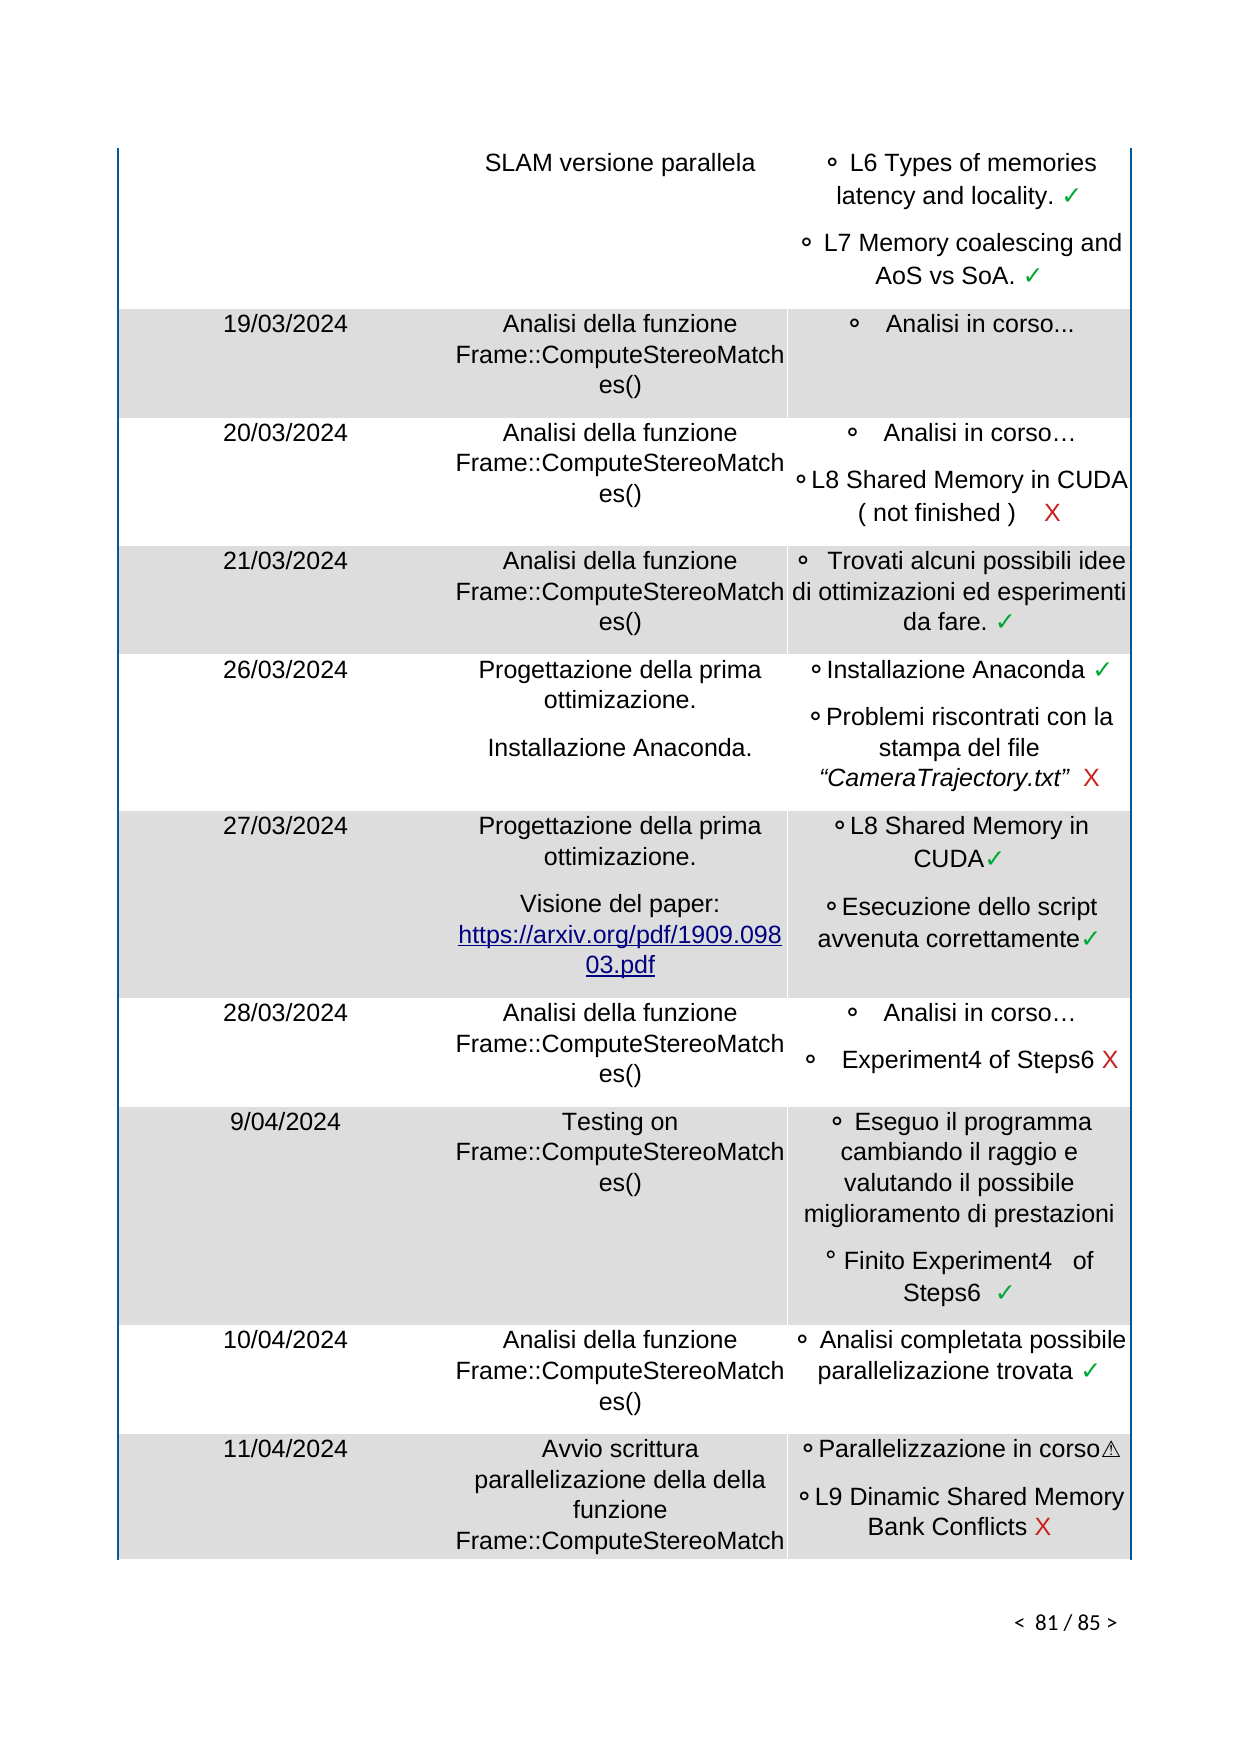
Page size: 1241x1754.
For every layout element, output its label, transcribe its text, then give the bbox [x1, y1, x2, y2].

table_cell ⚬ L6 Types of memories latency and locality. ✓ ⚬ L7 Memory coalescing and AoS vs SoA. ✓ [788, 148, 1130, 309]
table_cell Analisi della funzione Frame::ComputeStereoMatches() [453, 418, 787, 546]
table_cell SLAM versione parallela [453, 148, 787, 309]
table_cell 26/03/2024 [119, 655, 453, 811]
table_cell Progettazione della prima ottimizazione. Visione del paper: https://arxiv.org/pdf/1909.09803.pdf [453, 811, 787, 998]
table_cell 28/03/2024 [119, 998, 453, 1107]
table_cell ⚬Parallelizzazione in corso⚠️ ⚬L9 Dinamic Shared Memory Bank Conflicts X [788, 1434, 1130, 1559]
table_cell [119, 148, 453, 309]
table_cell ⚬Installazione Anaconda ✓ ⚬Problemi riscontrati con la stampa del file “CameraTrajectory.txt” X [788, 655, 1130, 811]
table_cell ⚬ Analisi in corso... [788, 309, 1130, 418]
table_cell ⚬L8 Shared Memory in CUDA✓ ⚬Esecuzione dello script avvenuta correttamente✓ [788, 811, 1130, 998]
table_cell 11/04/2024 [119, 1434, 453, 1559]
table_cell Progettazione della prima ottimizazione. Installazione Anaconda. [453, 655, 787, 811]
table_cell Analisi della funzione Frame::ComputeStereoMatches() [453, 546, 787, 654]
table_cell Testing on Frame::ComputeStereoMatches() [453, 1107, 787, 1325]
table_cell Analisi della funzione Frame::ComputeStereoMatches() [453, 998, 787, 1107]
table_cell 21/03/2024 [119, 546, 453, 654]
table_cell 27/03/2024 [119, 811, 453, 998]
table_cell ⚬ Analisi completata possibile parallelizazione trovata ✓ [788, 1325, 1130, 1434]
table_cell 20/03/2024 [119, 418, 453, 546]
table_cell ⚬ Analisi in corso… ⚬ Experiment4 of Steps6 X [788, 998, 1130, 1107]
table_cell Analisi della funzione Frame::ComputeStereoMatches() [453, 1325, 787, 1434]
table_cell 10/04/2024 [119, 1325, 453, 1434]
table_cell Analisi della funzione Frame::ComputeStereoMatches() [453, 309, 787, 418]
table_cell ⚬ Trovati alcuni possibili idee di ottimizazioni ed esperimenti da fare. ✓ [788, 546, 1130, 654]
table_cell 19/03/2024 [119, 309, 453, 418]
table_cell ⚬ Eseguo il programma cambiando il raggio e valutando il possibile miglioramento di prestazioni ° Finito Experiment4 of Steps6 ✓ [788, 1107, 1130, 1325]
table_cell 9/04/2024 [119, 1107, 453, 1325]
table_cell ⚬ Analisi in corso… ⚬L8 Shared Memory in CUDA ( not finished ) X [788, 418, 1130, 546]
table_cell Avvio scrittura parallelizazione della della funzione Frame::ComputeStereoMatch [453, 1434, 787, 1559]
